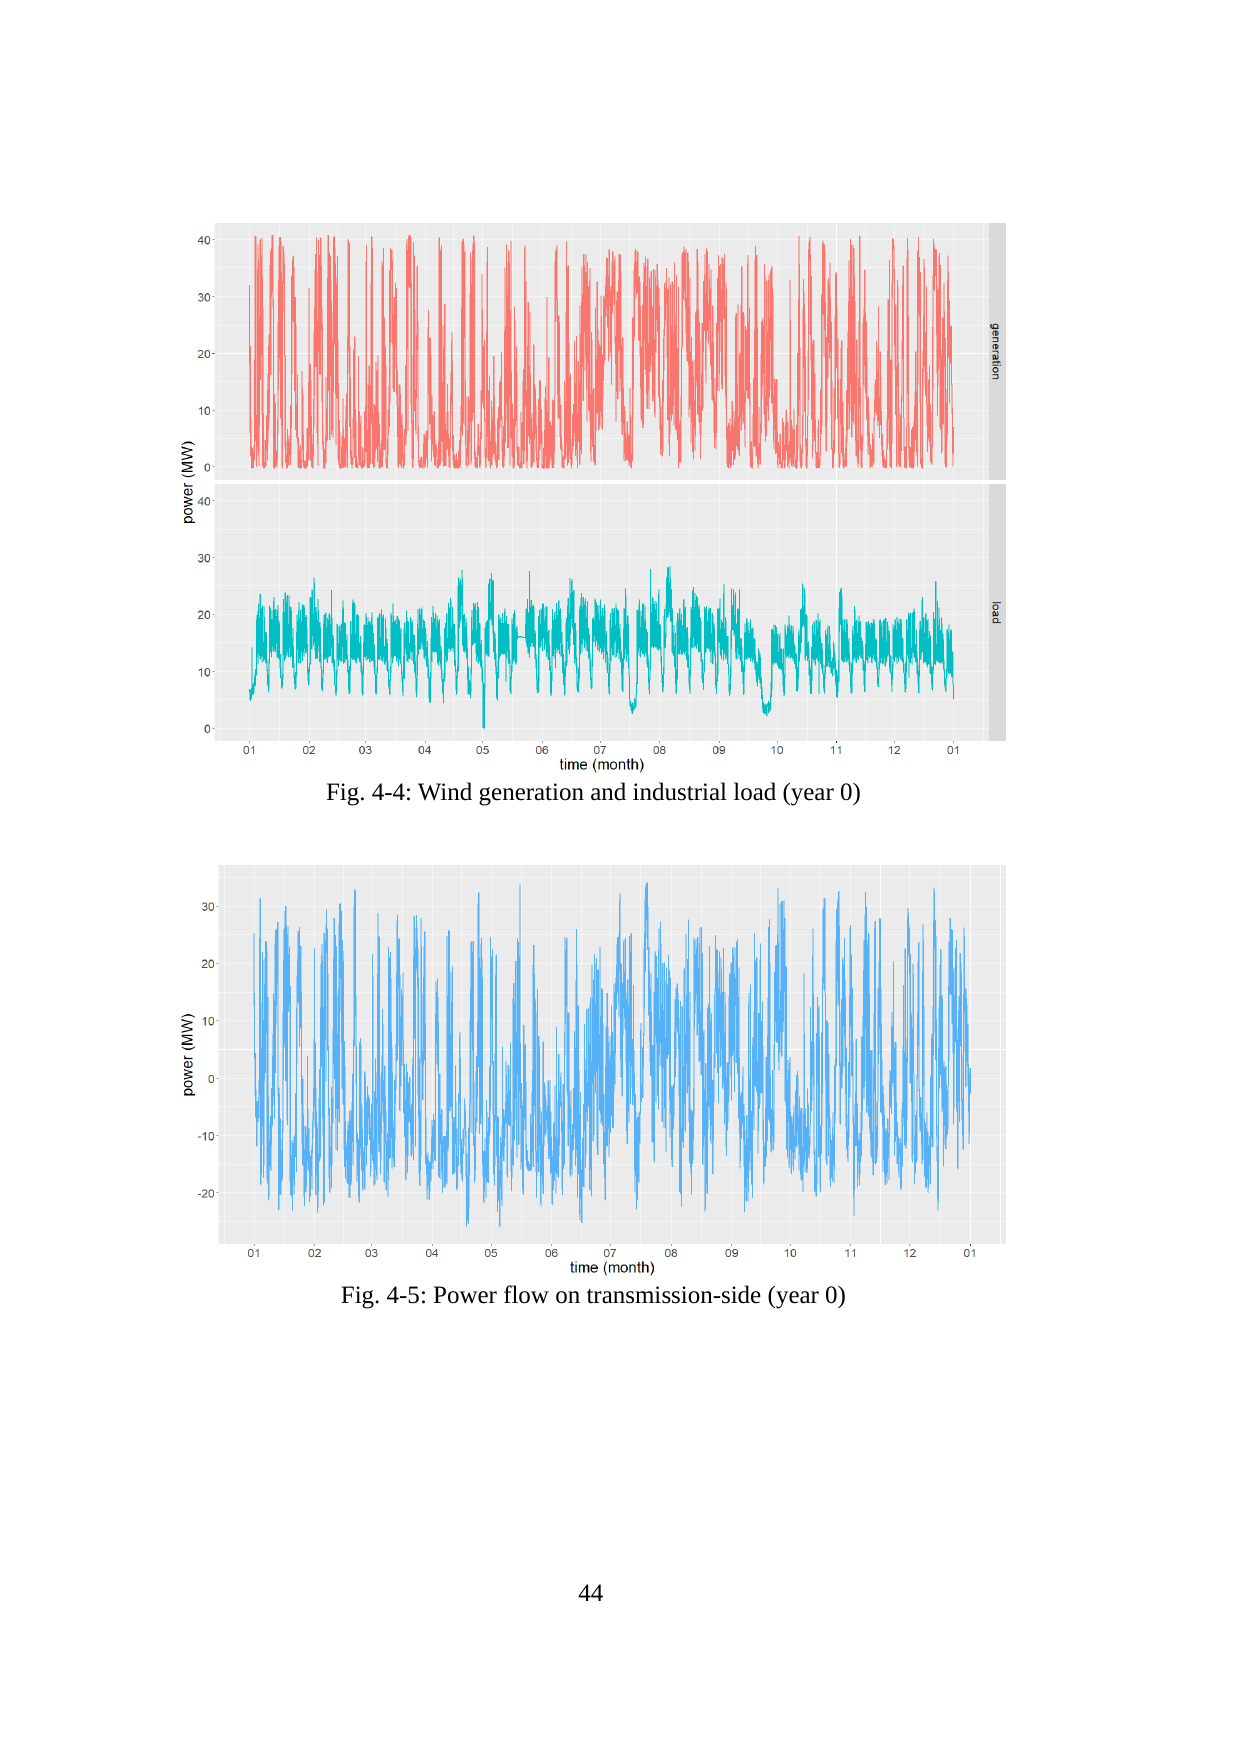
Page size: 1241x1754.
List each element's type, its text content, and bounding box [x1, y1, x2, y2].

picture [177, 861, 1010, 1278]
text Fig. 4-5: Power flow on transmission-side (year 0) [177, 1278, 1009, 1309]
text Fig. 4-4: Wind generation and industrial load (year 0) [177, 775, 1009, 805]
picture [177, 219, 1010, 775]
